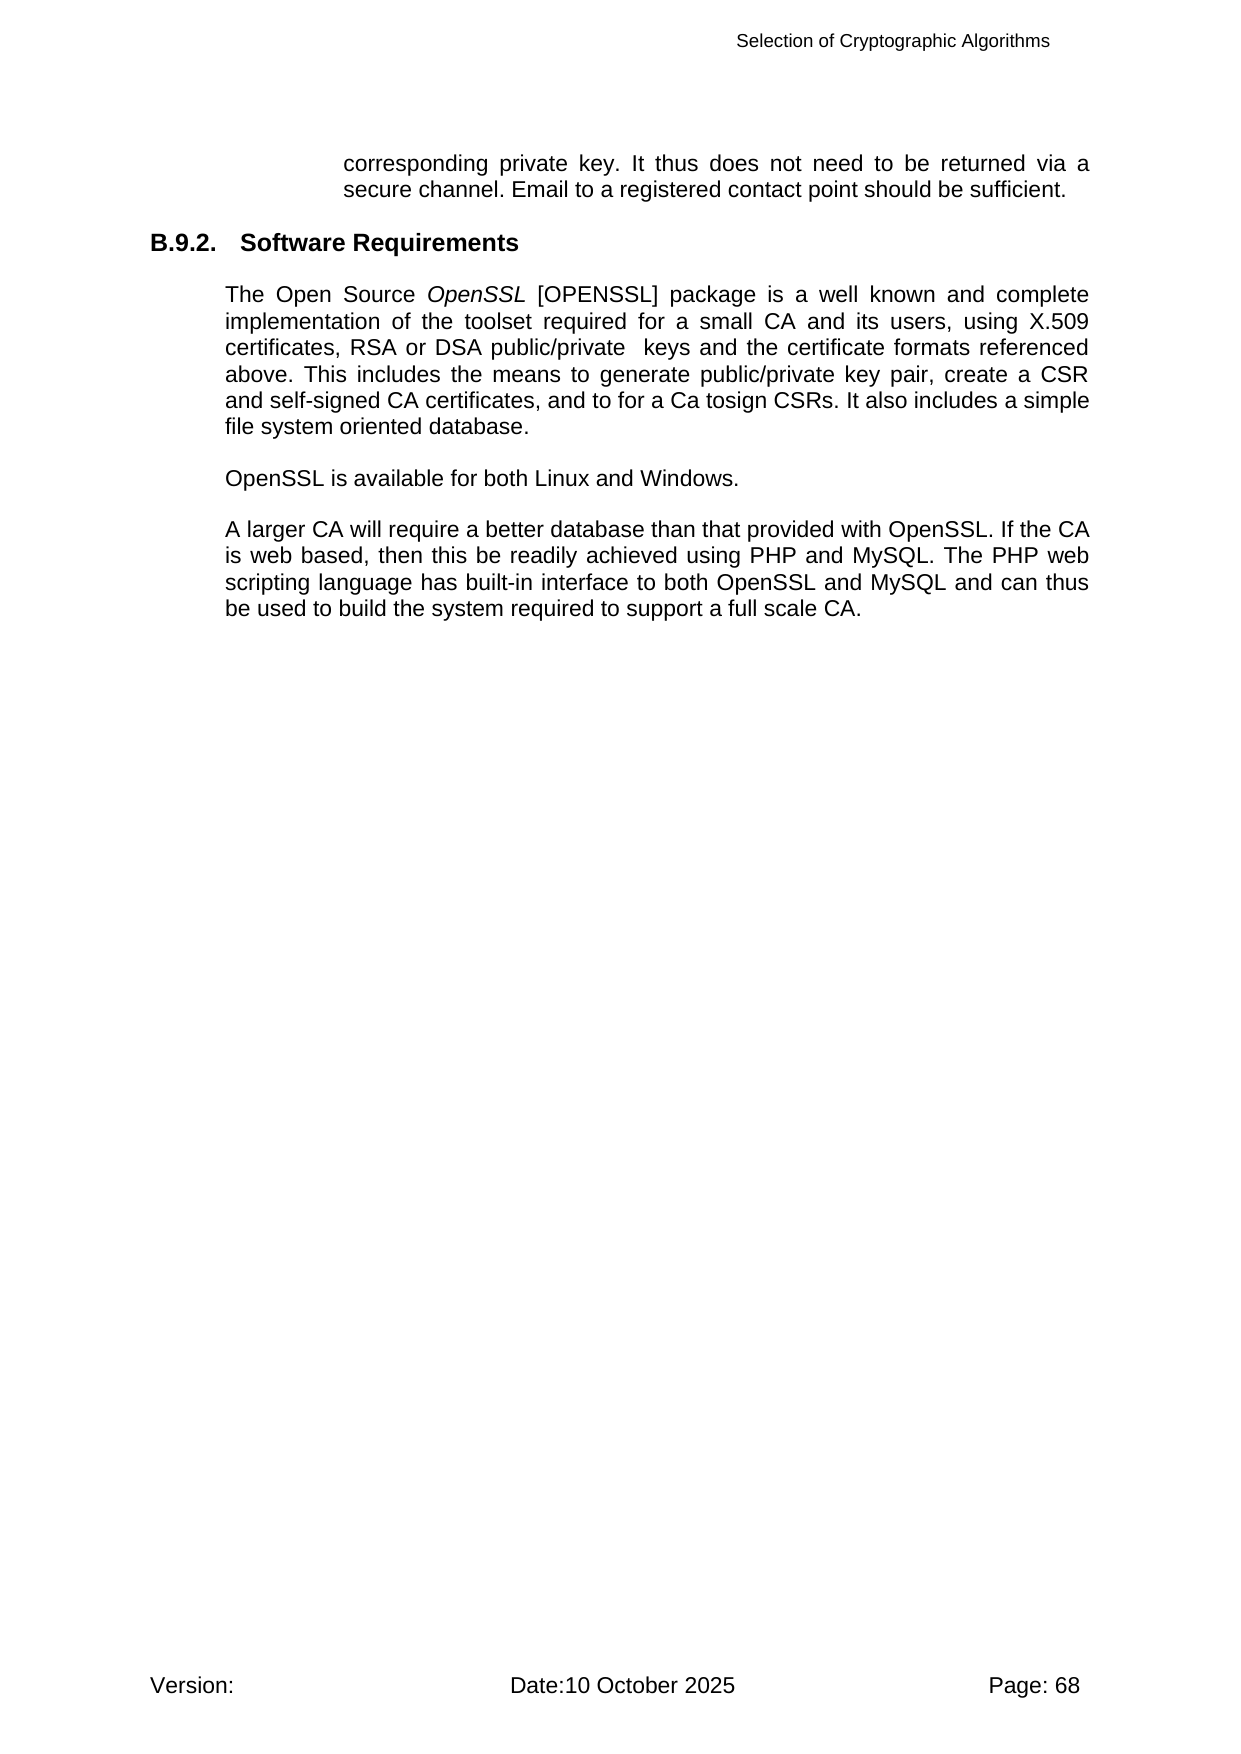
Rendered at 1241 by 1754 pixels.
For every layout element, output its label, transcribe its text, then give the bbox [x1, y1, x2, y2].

subtitle Software Requirements [150, 228, 1090, 256]
text The Open Source OpenSSL [OPENSSL] package is a well known and complete implementation of the toolset required for a small CA and its users, using X.509 certificates, RSA or DSA public/private keys and the certificate formats referenced above. This includes the means to generate public/private key pair, create a CSR and self-signed CA certificates, and to for a Ca tosign CSRs. It also includes a simple file system oriented database. [225, 281, 1090, 439]
text A larger CA will require a better database than that provided with OpenSSL. If the CA is web based, then this be readily achieved using PHP and MySQL. The PHP web scripting language has built-in interface to both OpenSSL and MySQL and can thus be used to build the system required to support a full scale CA. [225, 516, 1090, 621]
list corresponding private key. It thus does not need to be returned via a secure channel. Email to a registered contact point should be sufficient. [306, 150, 1090, 203]
text OpenSSL is available for both Linux and Windows. [225, 464, 1090, 491]
